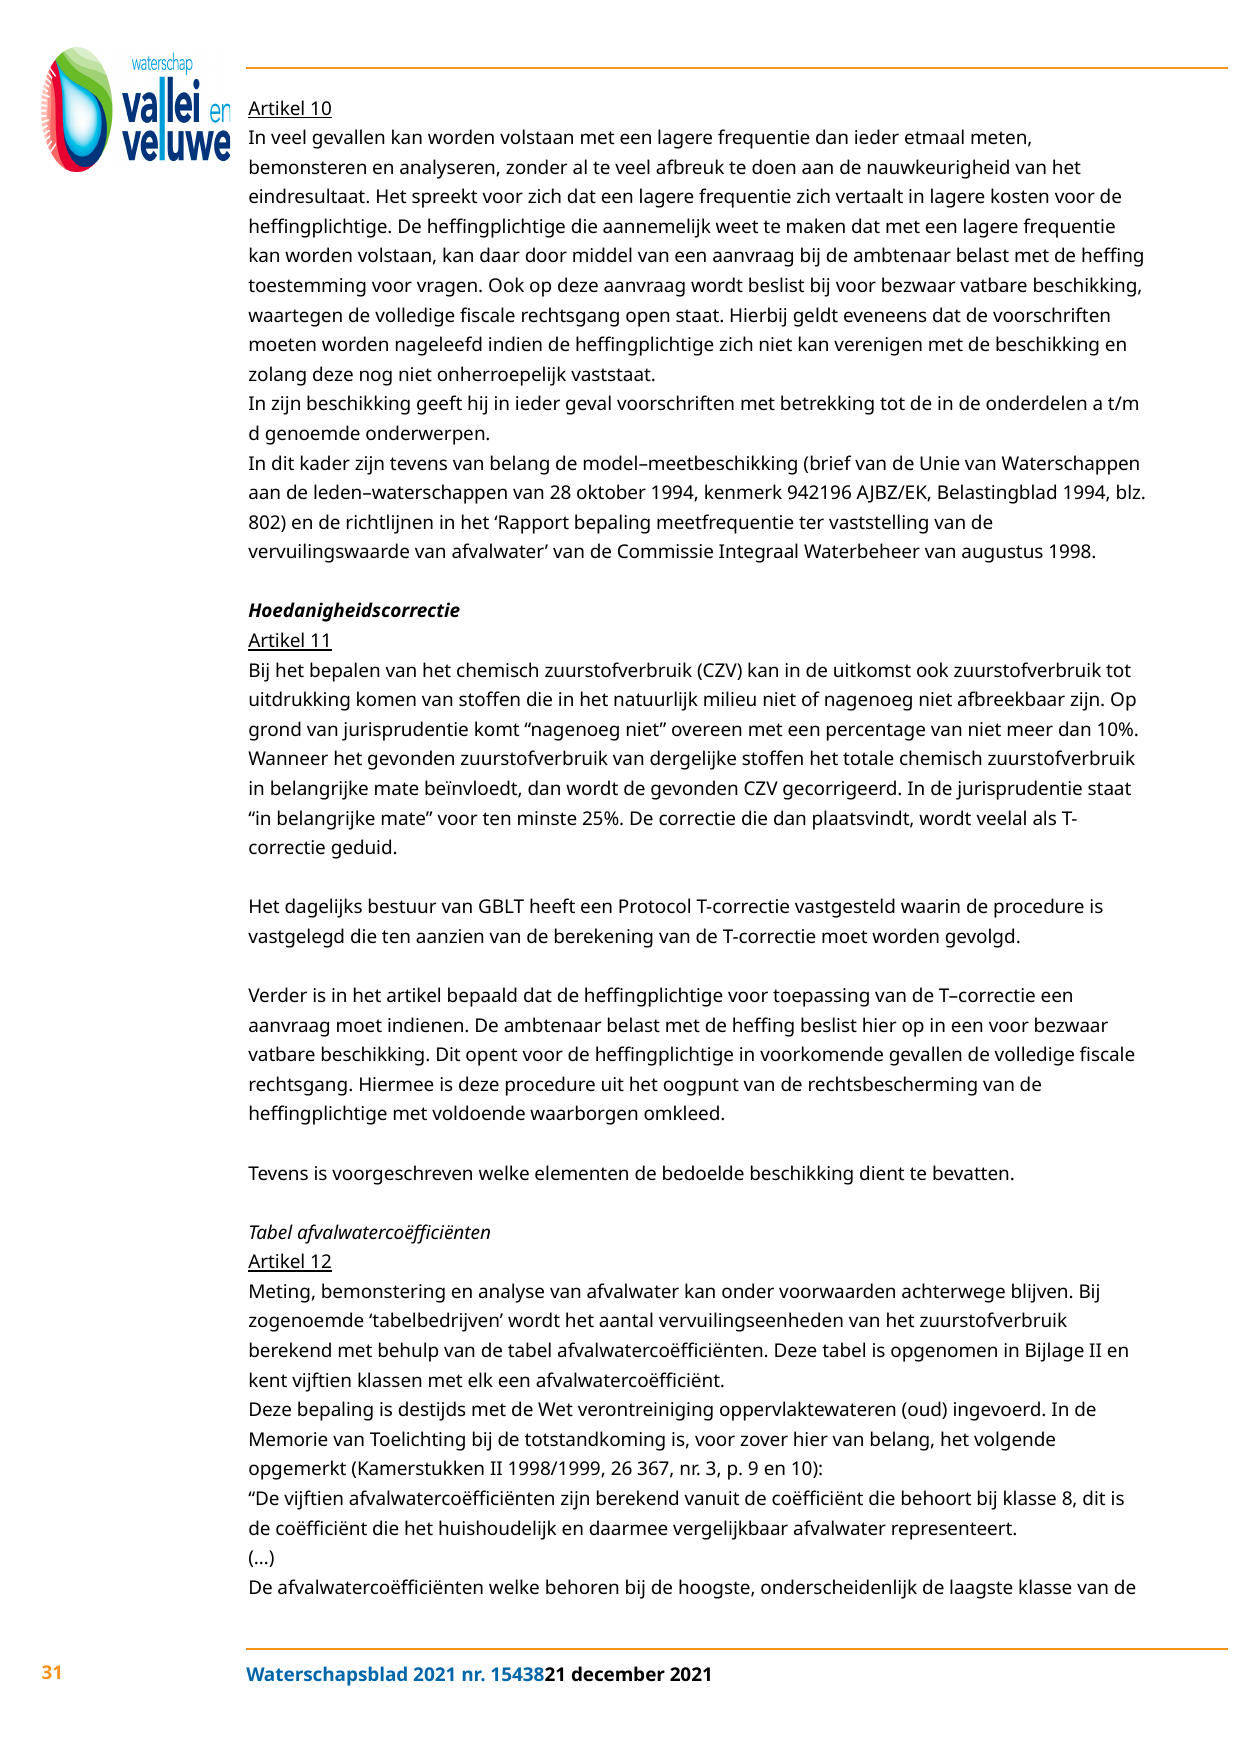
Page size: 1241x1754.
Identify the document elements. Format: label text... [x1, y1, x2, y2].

text Het dagelijks bestuur van GBLT heeft een Protocol T-correctie vastgesteld waarin de procedure is vastgelegd die ten aanzien van de berekening van de T-correctie moet worden gevolgd. [248, 893, 1152, 949]
text Artikel 12 [248, 1248, 1152, 1274]
text Artikel 10 [248, 95, 1152, 121]
text “De vijftien afvalwatercoëfficiënten zijn berekend vanuit de coëfficiënt die behoort bij klasse 8, dit is de coëfficiënt die het huishoudelijk en daarmee vergelijkbaar afvalwater representeert. [248, 1485, 1152, 1541]
text Tabel afvalwatercoëfficiënten [248, 1219, 1152, 1245]
text (…) [248, 1544, 1152, 1570]
text De afvalwatercoëfficiënten welke behoren bij de hoogste, onderscheidenlijk de laagste klasse van de [248, 1574, 1152, 1600]
text Bij het bepalen van het chemisch zuurstofverbruik (CZV) kan in de uitkomst ook zuurstofverbruik tot uitdrukking komen van stoffen die in het natuurlijk milieu niet of nagenoeg niet afbreekbaar zijn. Op grond van jurisprudentie komt “nagenoeg niet” overeen met een percentage van niet meer dan 10%. Wanneer het gevonden zuurstofverbruik van dergelijke stoffen het totale chemisch zuurstofverbruik in belangrijke mate beïnvloedt, dan wordt de gevonden CZV gecorrigeerd. In de jurisprudentie staat “in belangrijke mate” voor ten minste 25%. De correctie die dan plaatsvindt, wordt veelal als T-correctie geduid. [248, 657, 1152, 860]
text Meting, bemonstering en analyse van afvalwater kan onder voorwaarden achterwege blijven. Bij zogenoemde ‘tabelbedrijven’ wordt het aantal vervuilingseenheden van het zuurstofverbruik berekend met behulp van de tabel afvalwatercoëfficiënten. Deze tabel is opgenomen in Bijlage II en kent vijftien klassen met elk een afvalwatercoëfficiënt. [248, 1278, 1152, 1393]
text In veel gevallen kan worden volstaan met een lagere frequentie dan ieder etmaal meten, bemonsteren en analyseren, zonder al te veel afbreuk te doen aan de nauwkeurigheid van het eindresultaat. Het spreekt voor zich dat een lagere frequentie zich vertaalt in lagere kosten voor de heffingplichtige. De heffingplichtige die aannemelijk weet te maken dat met een lagere frequentie kan worden volstaan, kan daar door middel van een aanvraag bij de ambtenaar belast met de heffing toestemming voor vragen. Ook op deze aanvraag wordt beslist bij voor bezwaar vatbare beschikking, waartegen de volledige fiscale rechtsgang open staat. Hierbij geldt eveneens dat de voorschriften moeten worden nageleefd indien de heffingplichtige zich niet kan verenigen met de beschikking en zolang deze nog niet onherroepelijk vaststaat. [248, 124, 1152, 387]
text Verder is in het artikel bepaald dat de heffingplichtige voor toepassing van de T–correctie een aanvraag moet indienen. De ambtenaar belast met de heffing beslist hier op in een voor bezwaar vatbare beschikking. Dit opent voor de heffingplichtige in voorkomende gevallen de volledige fiscale rechtsgang. Hiermee is deze procedure uit het oogpunt van de rechtsbescherming van de heffingplichtige met voldoende waarborgen omkleed. [248, 982, 1152, 1126]
text Tevens is voorgeschreven welke elementen de bedoelde beschikking dient te bevatten. [248, 1160, 1152, 1186]
text Artikel 11 [248, 627, 1152, 653]
text In dit kader zijn tevens van belang de model–meetbeschikking (brief van de Unie van Waterschappen aan de leden–waterschappen van 28 oktober 1994, kenmerk 942196 AJBZ/EK, Belastingblad 1994, blz. 802) en de richtlijnen in het ‘Rapport bepaling meetfrequentie ter vaststelling van de vervuilingswaarde van afvalwater’ van de Commissie Integraal Waterbeheer van augustus 1998. [248, 450, 1152, 564]
picture [41, 47, 231, 172]
text Deze bepaling is destijds met de Wet verontreiniging oppervlaktewateren (oud) ingevoerd. In de Memorie van Toelichting bij de totstandkoming is, voor zover hier van belang, het volgende opgemerkt (Kamerstukken II 1998/1999, 26 367, nr. 3, p. 9 en 10): [248, 1396, 1152, 1481]
text Hoedanigheidscorrectie [248, 598, 1152, 623]
text In zijn beschikking geeft hij in ieder geval voorschriften met betrekking tot de in de onderdelen a t/m d genoemde onderwerpen. [248, 391, 1152, 446]
